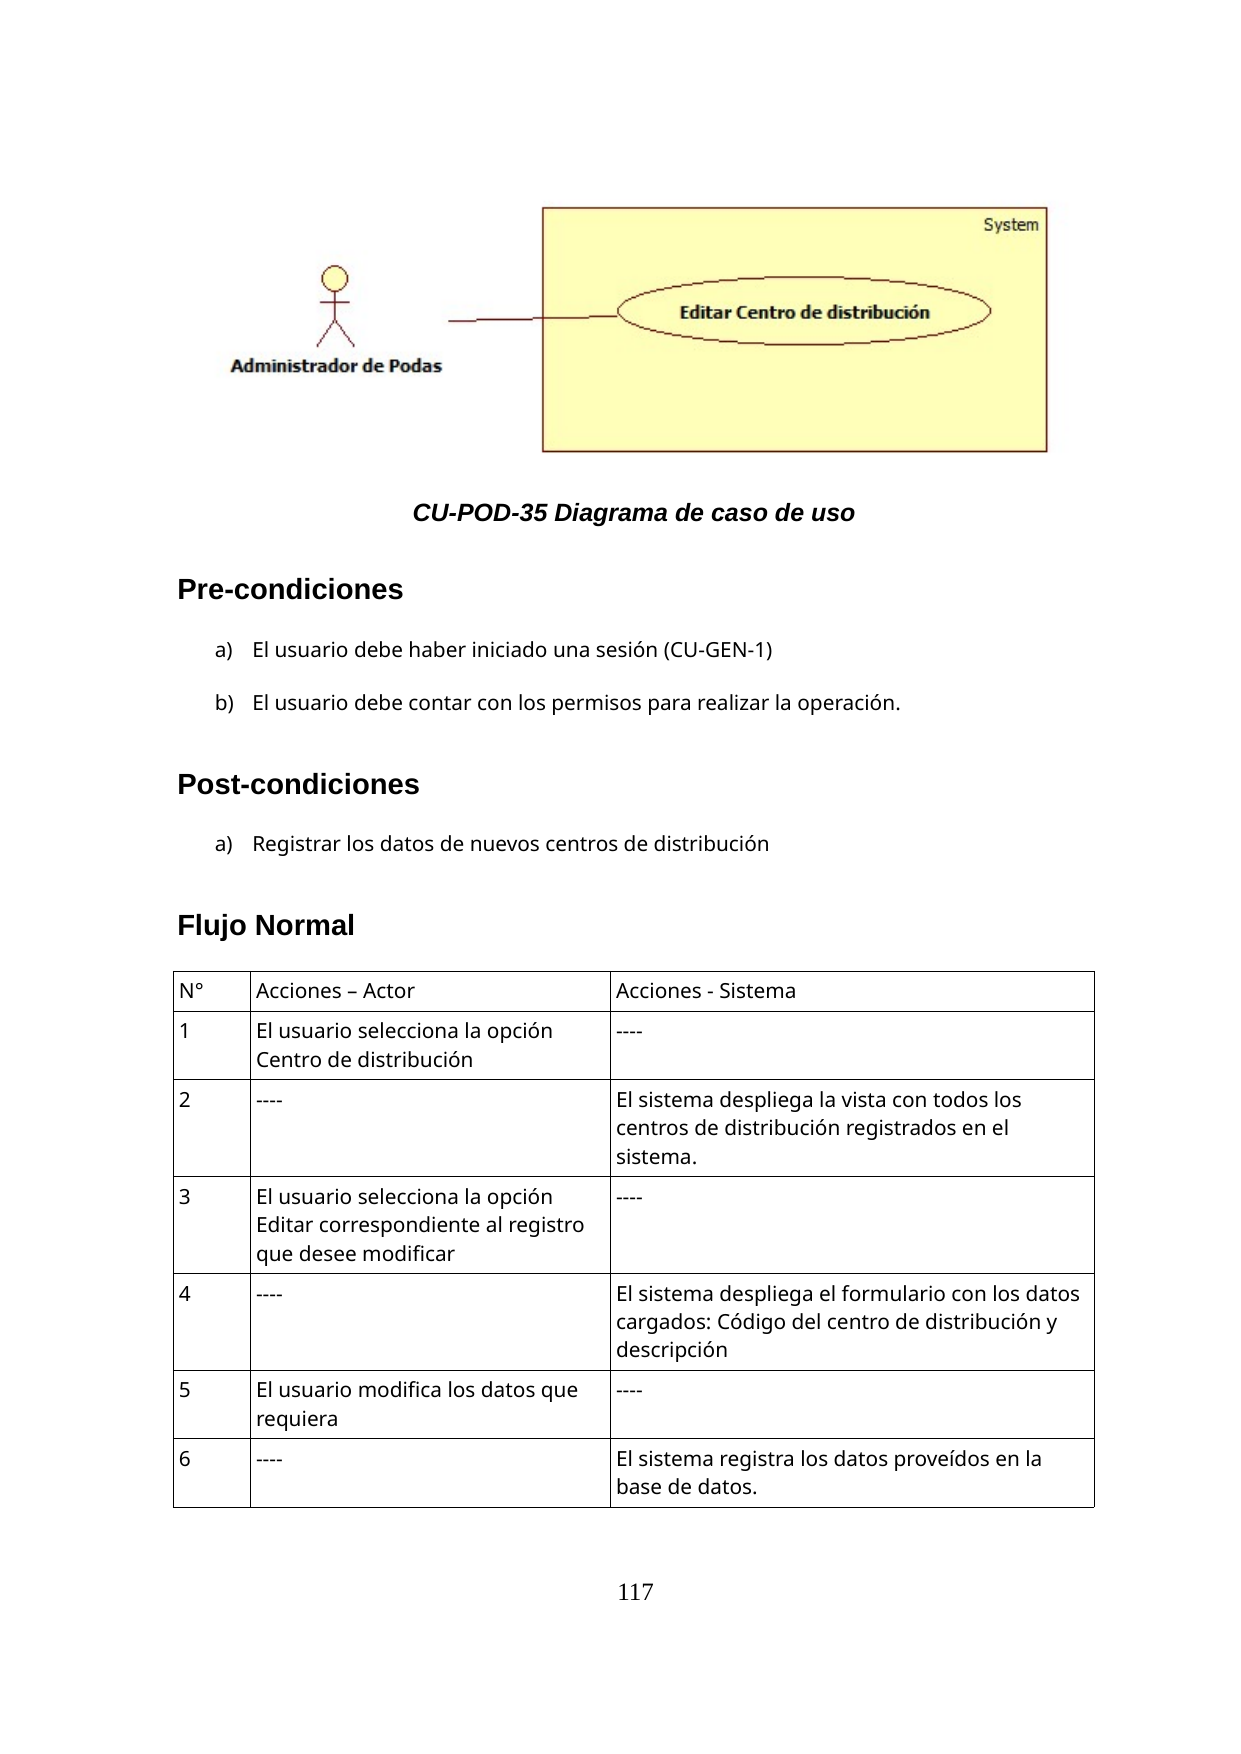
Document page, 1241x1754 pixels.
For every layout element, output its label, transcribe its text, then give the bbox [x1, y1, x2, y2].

table_cell El sistema despliega la vista con todos los centros de distribución registrados en el sistema. [611, 1080, 1094, 1176]
table_cell 2 [174, 1080, 250, 1176]
table_cell El sistema despliega el formulario con los datos cargados: Código del centro de distribución y descripción [611, 1274, 1094, 1370]
subtitle Pre-condiciones [177, 572, 1093, 606]
table_cell ---- [251, 1439, 610, 1507]
text CU-POD-35 Diagrama de caso de uso [177, 495, 1093, 526]
table_header Acciones - Sistema [611, 972, 1094, 1011]
table_header Acciones – Actor [251, 972, 610, 1011]
picture [192, 177, 1079, 484]
table_cell ---- [251, 1274, 610, 1370]
table_cell El usuario modifica los datos que requiera [251, 1371, 610, 1438]
table_cell El usuario selecciona la opción Editar correspondiente al registro que desee modificar [251, 1177, 610, 1273]
table_cell 4 [174, 1274, 250, 1370]
table_cell El usuario selecciona la opción Centro de distribución [251, 1012, 610, 1079]
table_header N° [174, 972, 250, 1011]
table_cell ---- [611, 1371, 1094, 1438]
table_cell 6 [174, 1439, 250, 1507]
table_cell ---- [611, 1177, 1094, 1273]
table_cell 1 [174, 1012, 250, 1079]
list El usuario debe contar con los permisos para realizar la operación. [214, 688, 1093, 717]
subtitle Post-condiciones [177, 767, 1093, 800]
table_cell ---- [611, 1012, 1094, 1079]
table_cell 3 [174, 1177, 250, 1273]
list El usuario debe haber iniciado una sesión (CU-GEN-1) [214, 635, 1093, 663]
subtitle Flujo Normal [177, 908, 1093, 941]
table_cell El sistema registra los datos proveídos en la base de datos. [611, 1439, 1094, 1507]
list Registrar los datos de nuevos centros de distribución [214, 829, 1093, 858]
table_cell ---- [251, 1080, 610, 1176]
table_cell 5 [174, 1371, 250, 1438]
